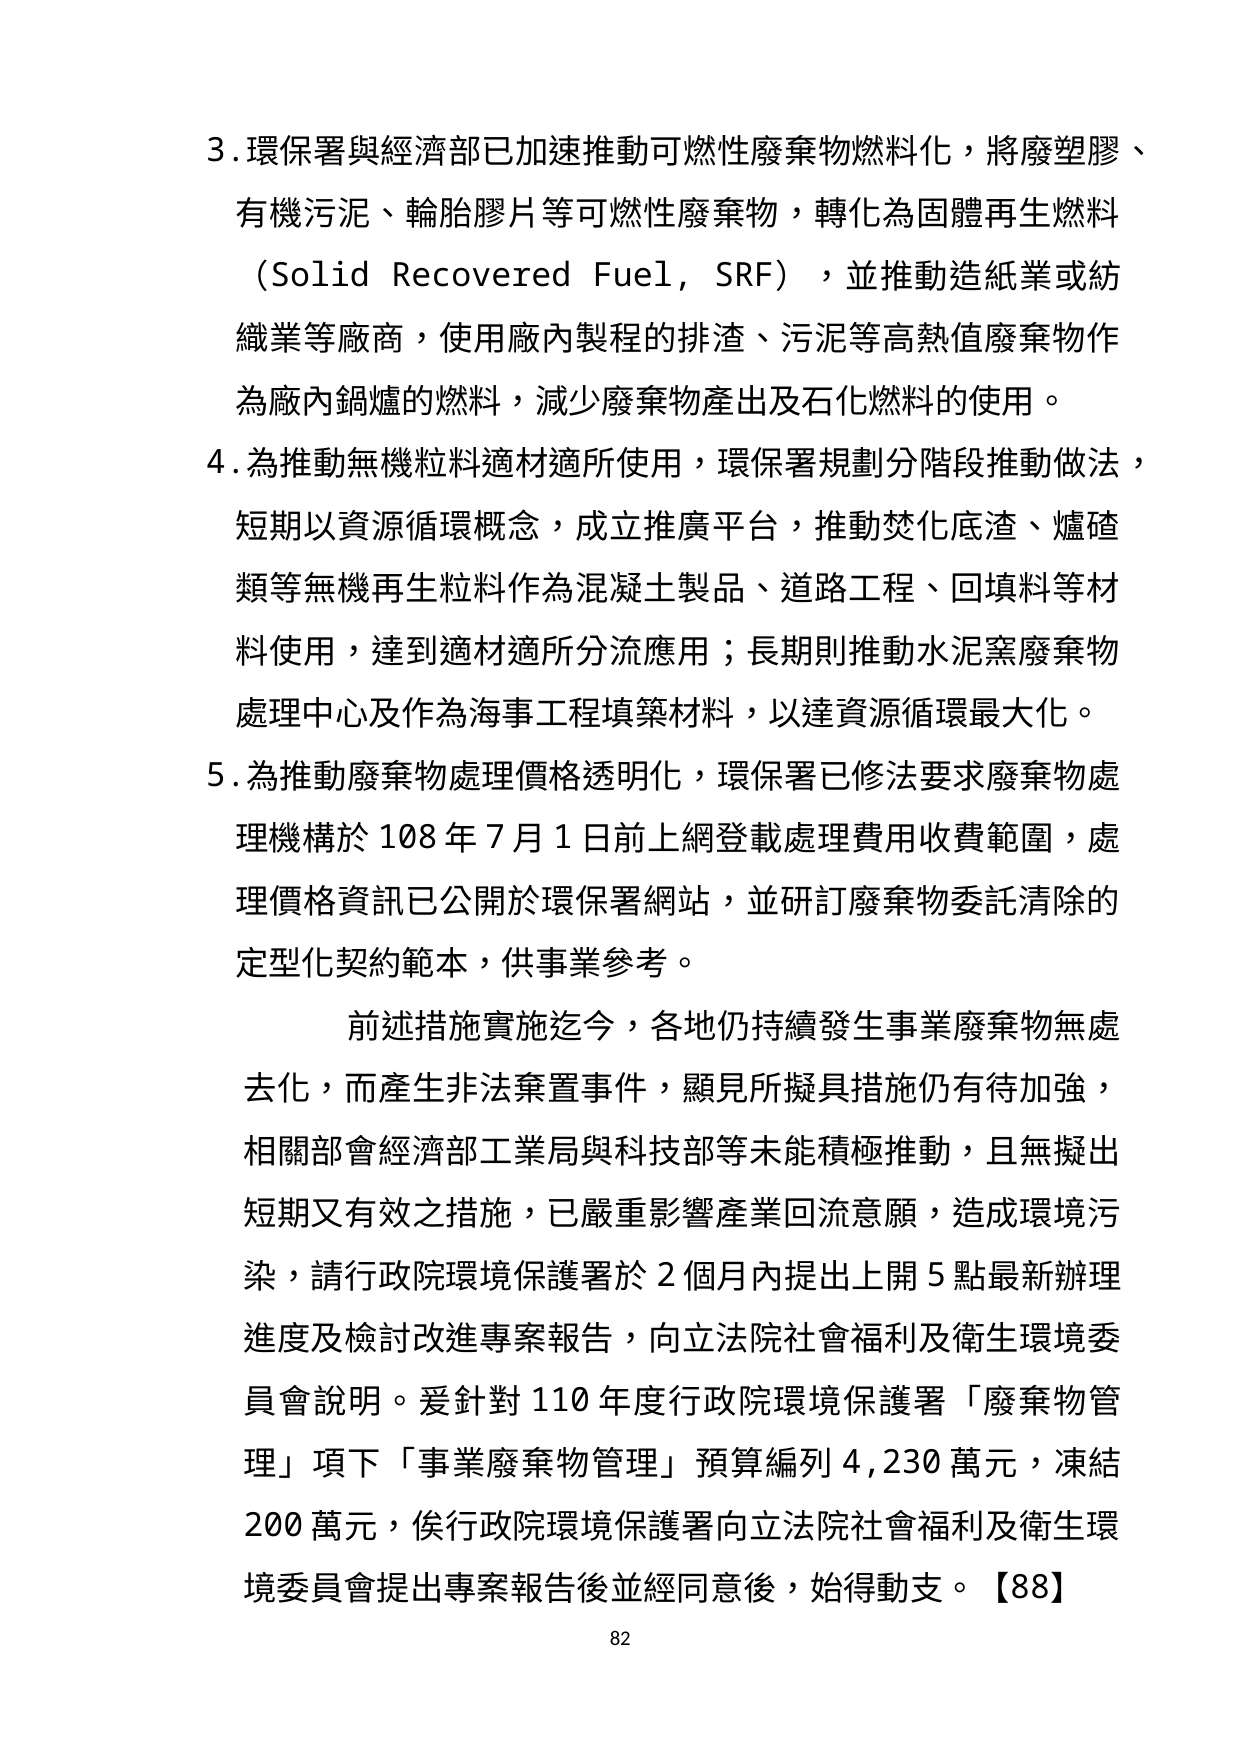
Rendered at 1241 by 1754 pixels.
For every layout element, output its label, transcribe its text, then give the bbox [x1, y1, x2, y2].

text 5.為推動廢棄物處理價格透明化，環保署已修法要求廢棄物處理機構於108年7月1日前上網登載處理費用收費範圍，處理價格資訊已公開於環保署網站，並研訂廢棄物委託清除的定型化契約範本，供事業參考。 [206, 732, 1122, 982]
text 前述措施實施迄今，各地仍持續發生事業廢棄物無處去化，而產生非法棄置事件，顯見所擬具措施仍有待加強，相關部會經濟部工業局與科技部等未能積極推動，且無擬出短期又有效之措施，已嚴重影響產業回流意願，造成環境污染，請行政院環境保護署於2個月內提出上開5點最新辦理進度及檢討改進專案報告，向立法院社會福利及衛生環境委員會說明。爰針對110年度行政院環境保護署「廢棄物管理」項下「事業廢棄物管理」預算編列4,230萬元，凍結200萬元，俟行政院環境保護署向立法院社會福利及衛生環境委員會提出專案報告後並經同意後，始得動支。【88】 [143, 982, 1122, 1607]
text 4.為推動無機粒料適材適所使用，環保署規劃分階段推動做法，短期以資源循環概念，成立推廣平台，推動焚化底渣、爐碴類等無機再生粒料作為混凝土製品、道路工程、回填料等材料使用，達到適材適所分流應用；長期則推動水泥窯廢棄物處理中心及作為海事工程填築材料，以達資源循環最大化。 [206, 419, 1122, 732]
text 3.環保署與經濟部已加速推動可燃性廢棄物燃料化，將廢塑膠、有機污泥、輪胎膠片等可燃性廢棄物，轉化為固體再生燃料（Solid Recovered Fuel, SRF），並推動造紙業或紡織業等廠商，使用廠內製程的排渣、污泥等高熱值廢棄物作為廠內鍋爐的燃料，減少廢棄物產出及石化燃料的使用。 [206, 107, 1122, 419]
